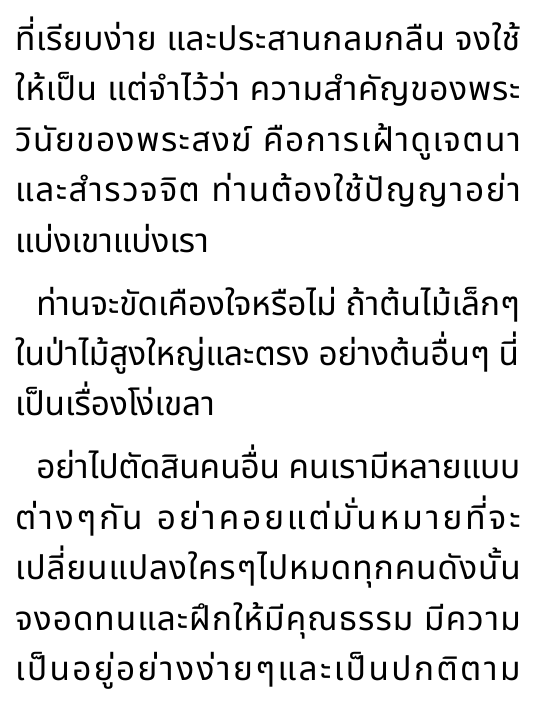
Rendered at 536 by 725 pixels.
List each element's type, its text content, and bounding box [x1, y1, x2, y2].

text อย่าไปตัดสินคนอื่น คนเรามีหลายแบบต่างๆกัน อย่าคอยแต่มั่นหมายที่จะเปลี่ยนแปลงใครๆไปหมดทุกคนดังนั้นจงอดทนและฝึกให้มีคุณธรรม มีความเป็นอยู่อย่างง่ายๆและเป็นปกติตาม [15, 443, 521, 695]
text ที่เรียบง่าย และประสานกลมกลืน จงใช้ให้เป็น แต่จำไว้ว่า ความสำคัญของพระวินัยของพระสงฆ์ คือการเฝ้าดูเจตนาและสำรวจจิต ท่านต้องใช้ปัญญาอย่าแบ่งเขาแบ่งเรา [15, 15, 521, 267]
text ท่านจะขัดเคืองใจหรือไม่ ถ้าต้นไม้เล็กๆในป่าไม้สูงใหญ่และตรง อย่างต้นอื่นๆ นี่เป็นเรื่องโง่เขลา [15, 279, 521, 431]
